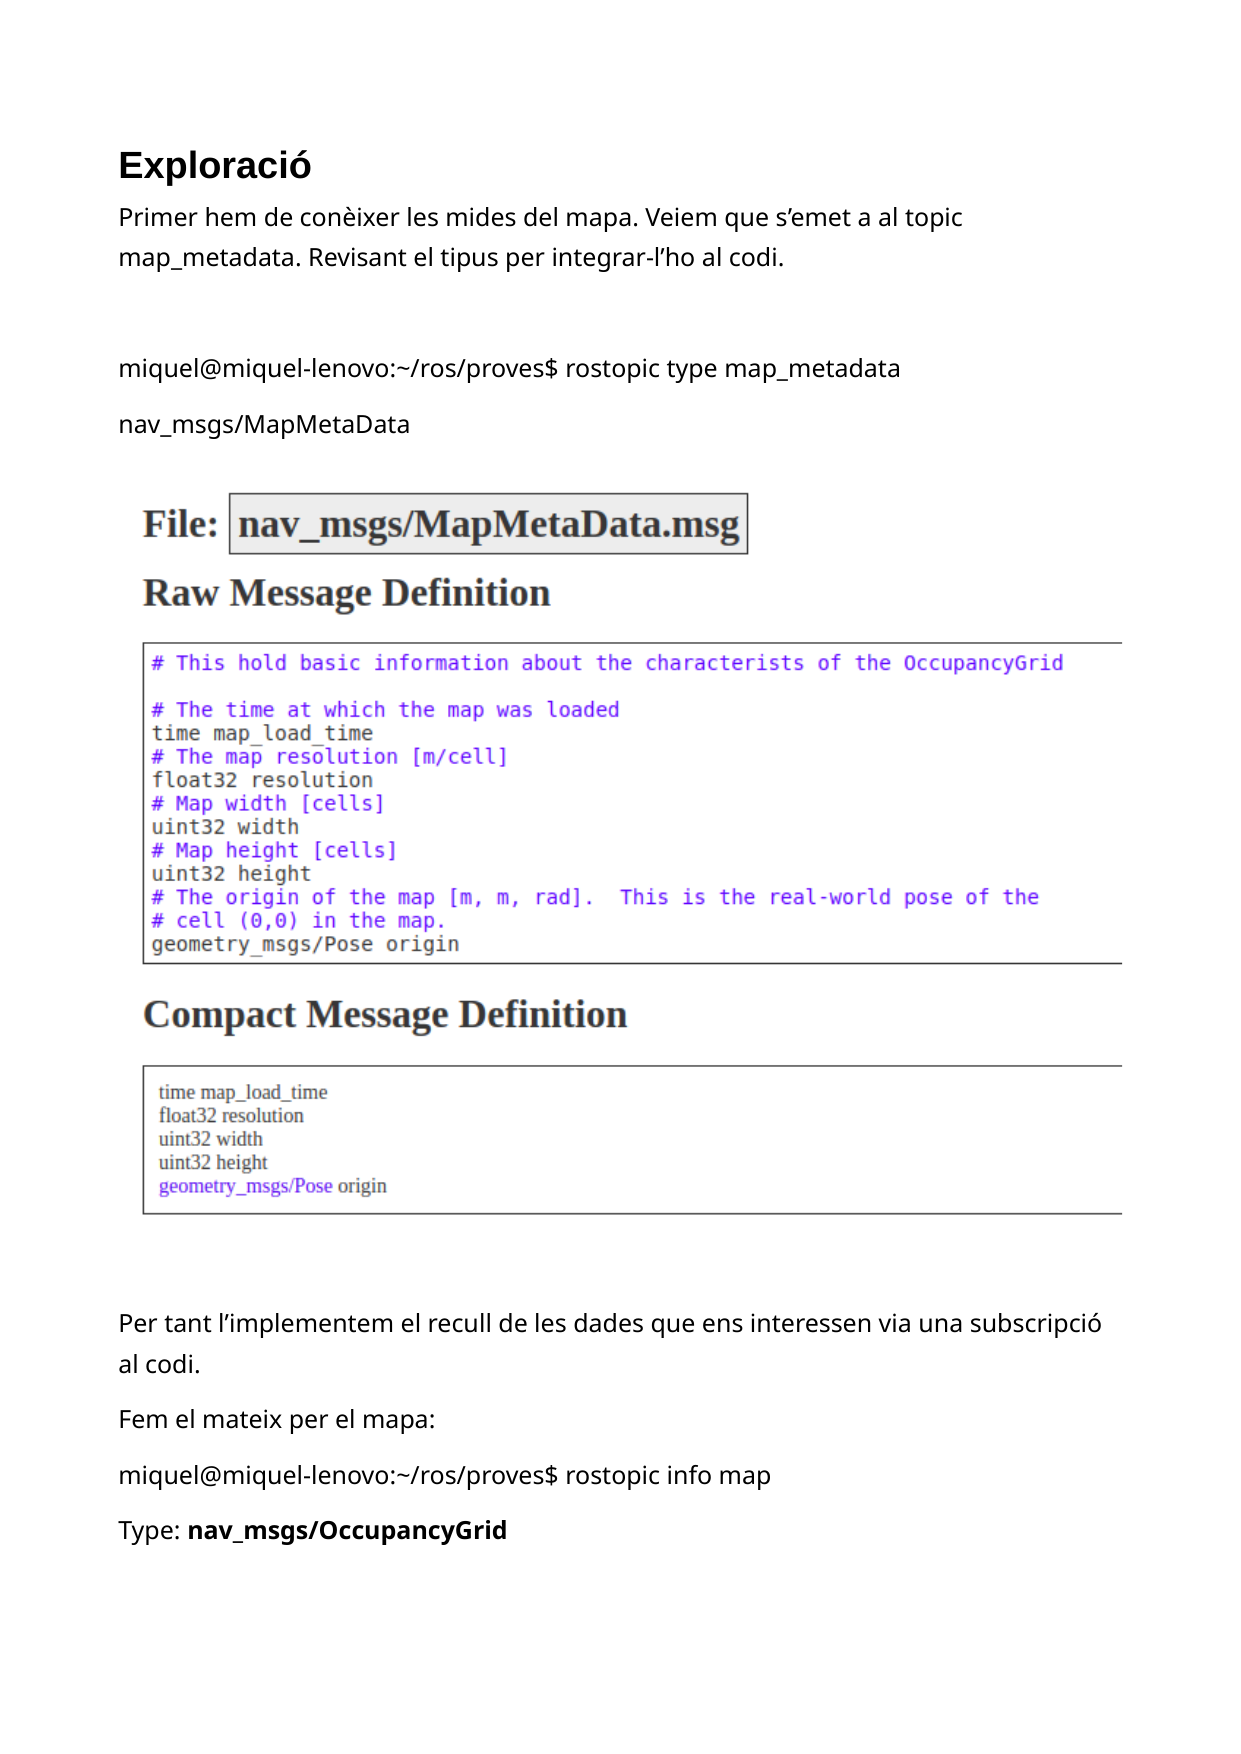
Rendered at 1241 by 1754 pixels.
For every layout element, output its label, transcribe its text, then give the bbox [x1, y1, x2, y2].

text Type: nav_msgs/OccupancyGrid [118, 1513, 1122, 1547]
text miquel@miquel-lenovo:~/ros/proves$ rostopic info map [118, 1457, 1122, 1491]
text Primer hem de conèixer les mides del mapa. Veiem que s’emet a al topic map_metadata. Revisant el tipus per integrar-l’ho al codi. [118, 199, 1122, 274]
picture [118, 461, 1123, 1244]
text Fem el mateix per el mapa: [118, 1402, 1122, 1436]
subtitle Exploració [118, 143, 1122, 187]
text miquel@miquel-lenovo:~/ros/proves$ rostopic type map_metadata [118, 351, 1122, 385]
text nav_msgs/MapMetaData [118, 406, 1122, 440]
text Per tant l’implementem el recull de les dades que ens interessen via una subscripció al codi. [118, 1306, 1122, 1381]
